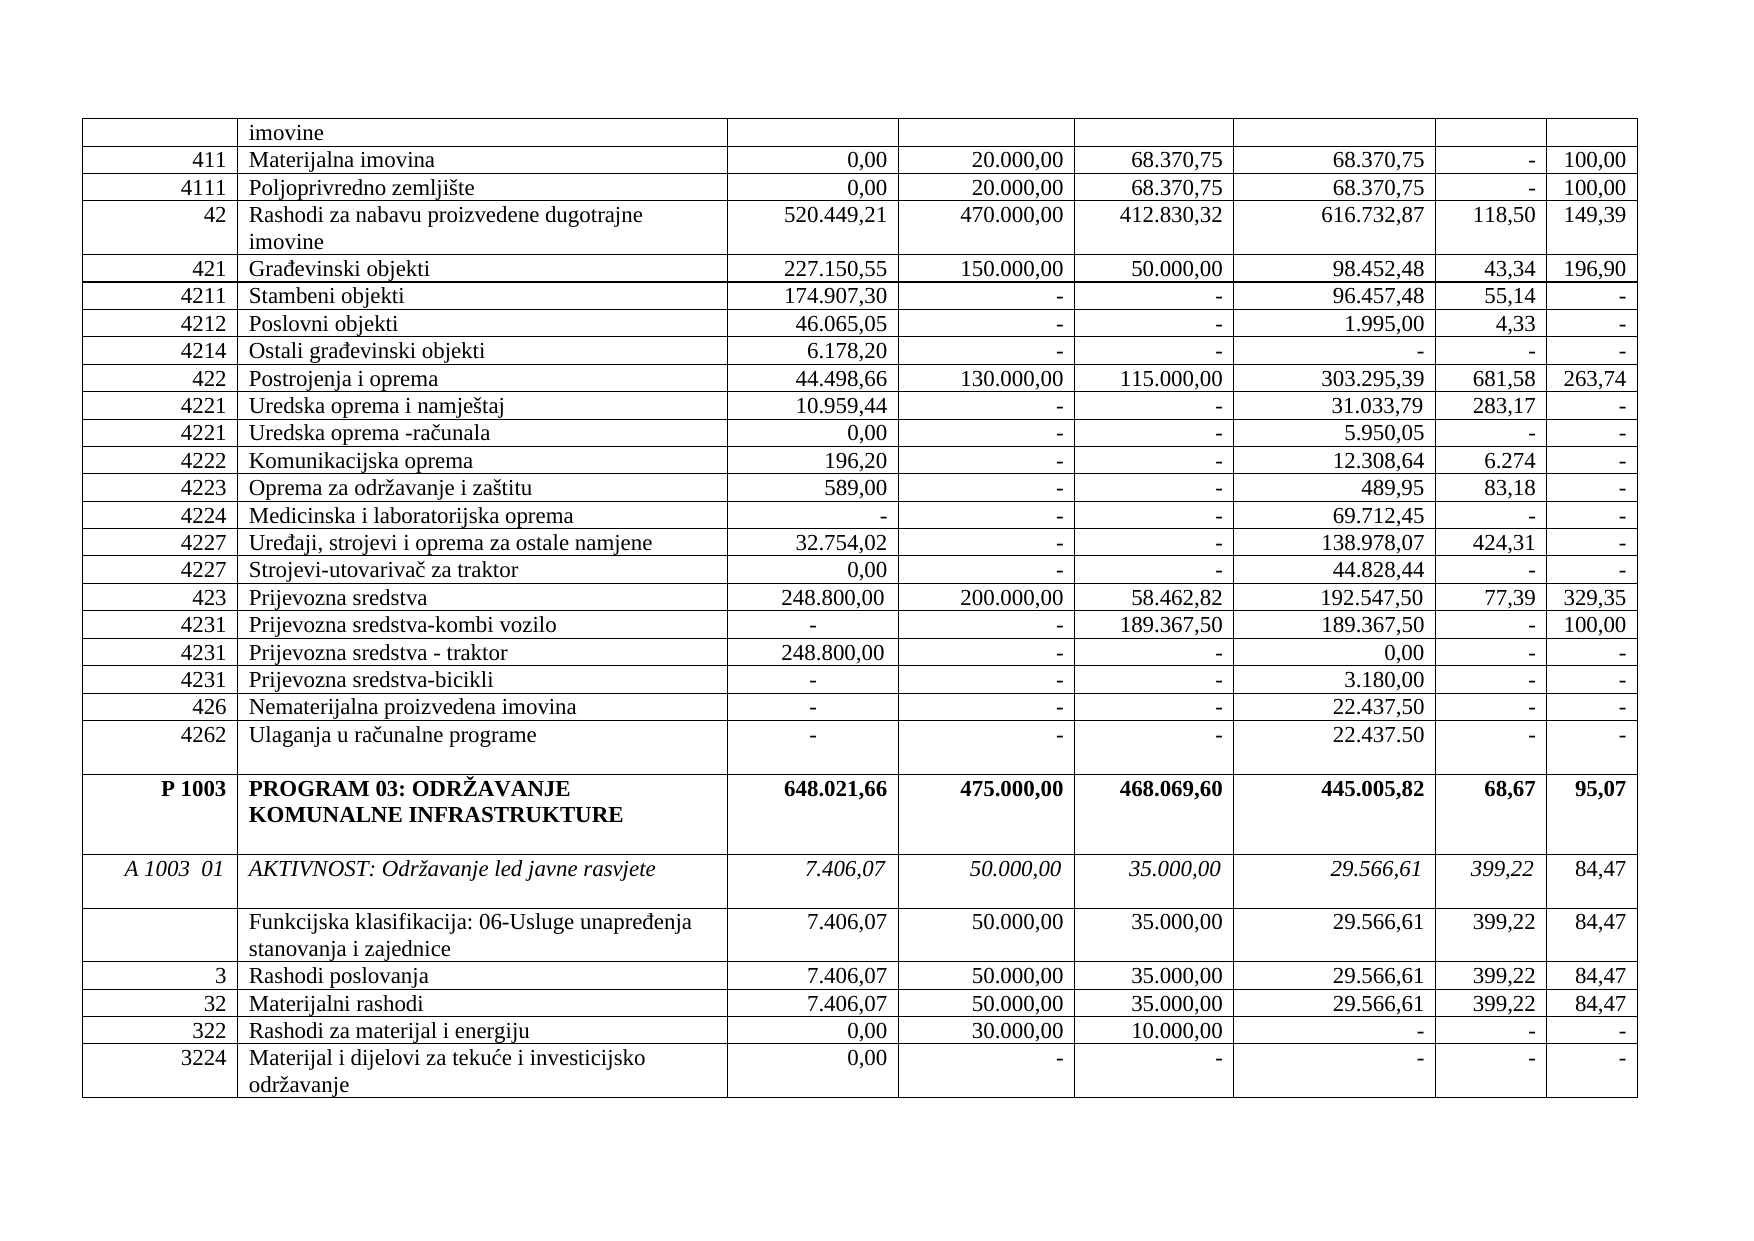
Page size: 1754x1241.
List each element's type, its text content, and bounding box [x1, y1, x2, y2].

table_cell 50.000,00 [1075, 255, 1233, 281]
table_cell 489,95 [1234, 474, 1435, 501]
table_cell 648.021,66 [728, 775, 898, 854]
table_cell 100,00 [1547, 147, 1637, 173]
table_cell - [1547, 666, 1637, 692]
table_cell 422 [83, 365, 237, 391]
table_cell 68.370,75 [1234, 147, 1435, 173]
table_cell 50.000,00 [899, 855, 1074, 907]
table_cell 520.449,21 [728, 201, 898, 254]
table_cell - [1075, 392, 1233, 418]
table_cell [728, 119, 898, 146]
table_cell 189.367,50 [1234, 611, 1435, 638]
table_cell 681,58 [1436, 365, 1546, 391]
table_cell 0,00 [728, 147, 898, 173]
table_cell Ulaganja u računalne programe [238, 721, 727, 773]
table_cell Poljoprivredno zemljište [238, 174, 727, 200]
table_cell 35.000,00 [1075, 990, 1233, 1016]
table_cell Funkcijska klasifikacija: 06-Usluge unapređenja stanovanja i zajednice [238, 909, 727, 961]
table_cell 3224 [83, 1044, 237, 1097]
table_cell - [899, 337, 1074, 364]
table_cell 470.000,00 [899, 201, 1074, 254]
table_cell - [1436, 420, 1546, 446]
table_cell - [1436, 119, 1546, 146]
table_cell 4224 [83, 502, 237, 528]
table_cell 6.178,20 [728, 337, 898, 364]
table_cell 83,18 [1436, 474, 1546, 501]
table_cell - [728, 502, 898, 528]
table_cell - [1075, 721, 1233, 773]
table_cell 20.000,00 [899, 147, 1074, 173]
table_cell 35.000,00 [1075, 962, 1233, 988]
table_cell Materijalni rashodi [238, 990, 727, 1016]
table_cell 68.370,75 [1234, 174, 1435, 200]
table_cell - [1436, 337, 1546, 364]
table_cell 35.000,00 [1075, 855, 1233, 907]
table_cell 4,33 [1436, 310, 1546, 336]
table_cell A 1003 01 [83, 855, 237, 907]
table_cell 421 [83, 255, 237, 281]
table_cell - [1436, 502, 1546, 528]
table_cell [83, 909, 237, 961]
table_cell 200.000,00 [899, 584, 1074, 610]
table_cell 248.800,00 [728, 584, 898, 610]
table_cell - [899, 392, 1074, 418]
table_cell 138.978,07 [1234, 529, 1435, 555]
table_cell 4221 [83, 392, 237, 418]
table_cell - [1234, 337, 1435, 364]
table_cell 100,00 [1547, 174, 1637, 200]
table_cell Nematerijalna proizvedena imovina [238, 694, 727, 720]
table_cell 4231 [83, 611, 237, 638]
table_cell 29.566,61 [1234, 855, 1435, 907]
table_cell - [1547, 447, 1637, 473]
table_cell - [1075, 502, 1233, 528]
table_cell [1547, 119, 1637, 146]
table_cell PROGRAM 03: ODRŽAVANJE KOMUNALNE INFRASTRUKTURE [238, 775, 727, 854]
table_cell - [1436, 666, 1546, 692]
table_cell 0,00 [728, 420, 898, 446]
table_cell Prijevozna sredstva-kombi vozilo [238, 611, 727, 638]
table_cell Poslovni objekti [238, 310, 727, 336]
table_cell - [1436, 611, 1546, 638]
table_cell 0,00 [728, 556, 898, 583]
table_cell 69.712,45 [1234, 502, 1435, 528]
table_cell 426 [83, 694, 237, 720]
table_cell 445.005,82 [1234, 775, 1435, 854]
table_cell Uredska oprema -računala [238, 420, 727, 446]
table_cell - [1234, 1044, 1435, 1097]
table_cell 68,67 [1436, 775, 1546, 854]
table_cell - [1436, 694, 1546, 720]
table_cell 84,47 [1547, 855, 1637, 907]
table_cell 412.830,32 [1075, 201, 1233, 254]
table_cell Rashodi za materijal i energiju [238, 1017, 727, 1043]
table_cell [1234, 119, 1435, 146]
table_cell 196,20 [728, 447, 898, 473]
table_cell - [728, 694, 898, 720]
table_cell 68.370,75 [1075, 147, 1233, 173]
table_cell 4211 [83, 283, 237, 309]
table_cell 4231 [83, 639, 237, 665]
table_cell - [1075, 474, 1233, 501]
table_cell Prijevozna sredstva-bicikli [238, 666, 727, 692]
table_cell - [728, 721, 898, 773]
table_cell 4262 [83, 721, 237, 773]
table_cell 196,90 [1547, 255, 1637, 281]
table_cell - [899, 666, 1074, 692]
table_cell Strojevi-utovarivač za traktor [238, 556, 727, 583]
table_cell 4221 [83, 420, 237, 446]
table_cell - [1547, 1017, 1637, 1043]
table_cell - [899, 529, 1074, 555]
table_cell [83, 119, 237, 146]
table_cell 4212 [83, 310, 237, 336]
table_cell 35.000,00 [1075, 909, 1233, 961]
table_cell - [899, 611, 1074, 638]
table_cell - [1547, 721, 1637, 773]
table_cell - [1075, 694, 1233, 720]
table_cell 12.308,64 [1234, 447, 1435, 473]
table_cell 303.295,39 [1234, 365, 1435, 391]
table_cell Materijal i dijelovi za tekuće i investicijsko održavanje [238, 1044, 727, 1097]
table_cell 58.462,82 [1075, 584, 1233, 610]
table_cell 263,74 [1547, 365, 1637, 391]
table_cell 55,14 [1436, 283, 1546, 309]
table_cell 32.754,02 [728, 529, 898, 555]
table_cell 4223 [83, 474, 237, 501]
table_cell 10.959,44 [728, 392, 898, 418]
table_cell Građevinski objekti [238, 255, 727, 281]
table_cell - [899, 310, 1074, 336]
table_cell - [899, 639, 1074, 665]
table_cell 589,00 [728, 474, 898, 501]
table_cell 0,00 [728, 1044, 898, 1097]
table_cell 7.406,07 [728, 962, 898, 988]
table_cell - [1436, 639, 1546, 665]
table_cell 22.437,50 [1234, 694, 1435, 720]
table_cell Stambeni objekti [238, 283, 727, 309]
table_cell 42 [83, 201, 237, 254]
table_cell Postrojenja i oprema [238, 365, 727, 391]
table_cell 4111 [83, 174, 237, 200]
table_cell - [1547, 337, 1637, 364]
table_cell 189.367,50 [1075, 611, 1233, 638]
table_cell - [1436, 1017, 1546, 1043]
table_cell 0,00 [1234, 639, 1435, 665]
table_cell 227.150,55 [728, 255, 898, 281]
table_cell 10.000,00 [1075, 1017, 1233, 1043]
table_cell Ostali građevinski objekti [238, 337, 727, 364]
table_cell 50.000,00 [899, 962, 1074, 988]
table_cell 3.180,00 [1234, 666, 1435, 692]
table_cell 115.000,00 [1075, 365, 1233, 391]
table_cell 118,50 [1436, 201, 1546, 254]
table_cell - [1436, 147, 1546, 173]
table_cell 22.437.50 [1234, 721, 1435, 773]
table_cell Materijalna imovina [238, 147, 727, 173]
table_cell 96.457,48 [1234, 283, 1435, 309]
table_cell 4222 [83, 447, 237, 473]
table_cell 149,39 [1547, 201, 1637, 254]
table_cell 468.069,60 [1075, 775, 1233, 854]
table_cell - [1075, 639, 1233, 665]
table_cell 44.828,44 [1234, 556, 1435, 583]
table_cell 84,47 [1547, 909, 1637, 961]
table_cell Medicinska i laboratorijska oprema [238, 502, 727, 528]
table_cell - [1234, 1017, 1435, 1043]
table_cell - [1436, 174, 1546, 200]
table_cell - [1075, 529, 1233, 555]
table_cell 20.000,00 [899, 174, 1074, 200]
table_cell 399,22 [1436, 990, 1546, 1016]
table_cell - [1075, 1044, 1233, 1097]
table_cell 50.000,00 [899, 990, 1074, 1016]
table_cell Uredska oprema i namještaj [238, 392, 727, 418]
table_cell - [899, 283, 1074, 309]
table_cell - [1075, 420, 1233, 446]
table_cell 475.000,00 [899, 775, 1074, 854]
table_cell 616.732,87 [1234, 201, 1435, 254]
table_cell - [899, 721, 1074, 773]
table_cell - [899, 1044, 1074, 1097]
table_cell - [1436, 556, 1546, 583]
table_cell Oprema za održavanje i zaštitu [238, 474, 727, 501]
table_cell - [1075, 666, 1233, 692]
table_cell 329,35 [1547, 584, 1637, 610]
table_cell 130.000,00 [899, 365, 1074, 391]
table_cell - [1547, 639, 1637, 665]
table_cell 98.452,48 [1234, 255, 1435, 281]
table_cell 174.907,30 [728, 283, 898, 309]
table_cell 43,34 [1436, 255, 1546, 281]
table_cell - [1547, 392, 1637, 418]
table_cell - [899, 447, 1074, 473]
table_cell 84,47 [1547, 990, 1637, 1016]
table_cell - [1075, 556, 1233, 583]
table_cell 31.033,79 [1234, 392, 1435, 418]
table_cell - [1547, 474, 1637, 501]
table_cell - [899, 556, 1074, 583]
table_cell 0,00 [728, 174, 898, 200]
table_cell 44.498,66 [728, 365, 898, 391]
table_cell - [1075, 447, 1233, 473]
table_cell 100,00 [1547, 611, 1637, 638]
table_cell 424,31 [1436, 529, 1546, 555]
table_cell 68.370,75 [1075, 174, 1233, 200]
table_cell 192.547,50 [1234, 584, 1435, 610]
table_cell - [1436, 1044, 1546, 1097]
table_cell - [1547, 502, 1637, 528]
table_cell Prijevozna sredstva [238, 584, 727, 610]
table_cell - [1547, 283, 1637, 309]
table_cell - [1547, 310, 1637, 336]
table_cell 411 [83, 147, 237, 173]
table_cell 4227 [83, 556, 237, 583]
table_cell 5.950,05 [1234, 420, 1435, 446]
table_cell 30.000,00 [899, 1017, 1074, 1043]
table_cell Prijevozna sredstva - traktor [238, 639, 727, 665]
table_cell 32 [83, 990, 237, 1016]
table_cell 4231 [83, 666, 237, 692]
table_cell - [899, 694, 1074, 720]
table_cell Rashodi za nabavu proizvedene dugotrajne imovine [238, 201, 727, 254]
table_cell - [899, 420, 1074, 446]
table_cell - [1547, 694, 1637, 720]
table_cell imovine [238, 119, 727, 146]
table_cell P 1003 [83, 775, 237, 854]
table_cell - [1547, 1044, 1637, 1097]
table_cell 399,22 [1436, 909, 1546, 961]
table_cell [899, 119, 1074, 146]
table_cell - [899, 474, 1074, 501]
table_cell 29.566,61 [1234, 909, 1435, 961]
table_cell 6.274 [1436, 447, 1546, 473]
table_cell Uređaji, strojevi i oprema za ostale namjene [238, 529, 727, 555]
table_cell Komunikacijska oprema [238, 447, 727, 473]
table_cell - [1075, 310, 1233, 336]
table_cell 4227 [83, 529, 237, 555]
table_cell 4214 [83, 337, 237, 364]
table_cell 3 [83, 962, 237, 988]
table_cell 7.406,07 [728, 855, 898, 907]
table_cell 77,39 [1436, 584, 1546, 610]
table_cell 399,22 [1436, 855, 1546, 907]
table_cell AKTIVNOST: Održavanje led javne rasvjete [238, 855, 727, 907]
table_cell - [728, 666, 898, 692]
table_cell - [1075, 337, 1233, 364]
table_cell 0,00 [728, 1017, 898, 1043]
table_cell 283,17 [1436, 392, 1546, 418]
table_cell - [728, 611, 898, 638]
table_cell - [1547, 556, 1637, 583]
table_cell Rashodi poslovanja [238, 962, 727, 988]
table_cell [1075, 119, 1233, 146]
table_cell - [1075, 283, 1233, 309]
table_cell 7.406,07 [728, 909, 898, 961]
table_cell 150.000,00 [899, 255, 1074, 281]
table_cell 84,47 [1547, 962, 1637, 988]
table_cell 29.566,61 [1234, 962, 1435, 988]
table_cell 399,22 [1436, 962, 1546, 988]
table_cell 29.566,61 [1234, 990, 1435, 1016]
table_cell 248.800,00 [728, 639, 898, 665]
table_cell 423 [83, 584, 237, 610]
table_cell 46.065,05 [728, 310, 898, 336]
table_cell - [1436, 721, 1546, 773]
table_cell - [899, 502, 1074, 528]
table_cell - [1547, 420, 1637, 446]
table_cell 95,07 [1547, 775, 1637, 854]
table_cell - [1547, 529, 1637, 555]
table_cell 322 [83, 1017, 237, 1043]
table_cell 7.406,07 [728, 990, 898, 1016]
table_cell 1.995,00 [1234, 310, 1435, 336]
table_cell 50.000,00 [899, 909, 1074, 961]
